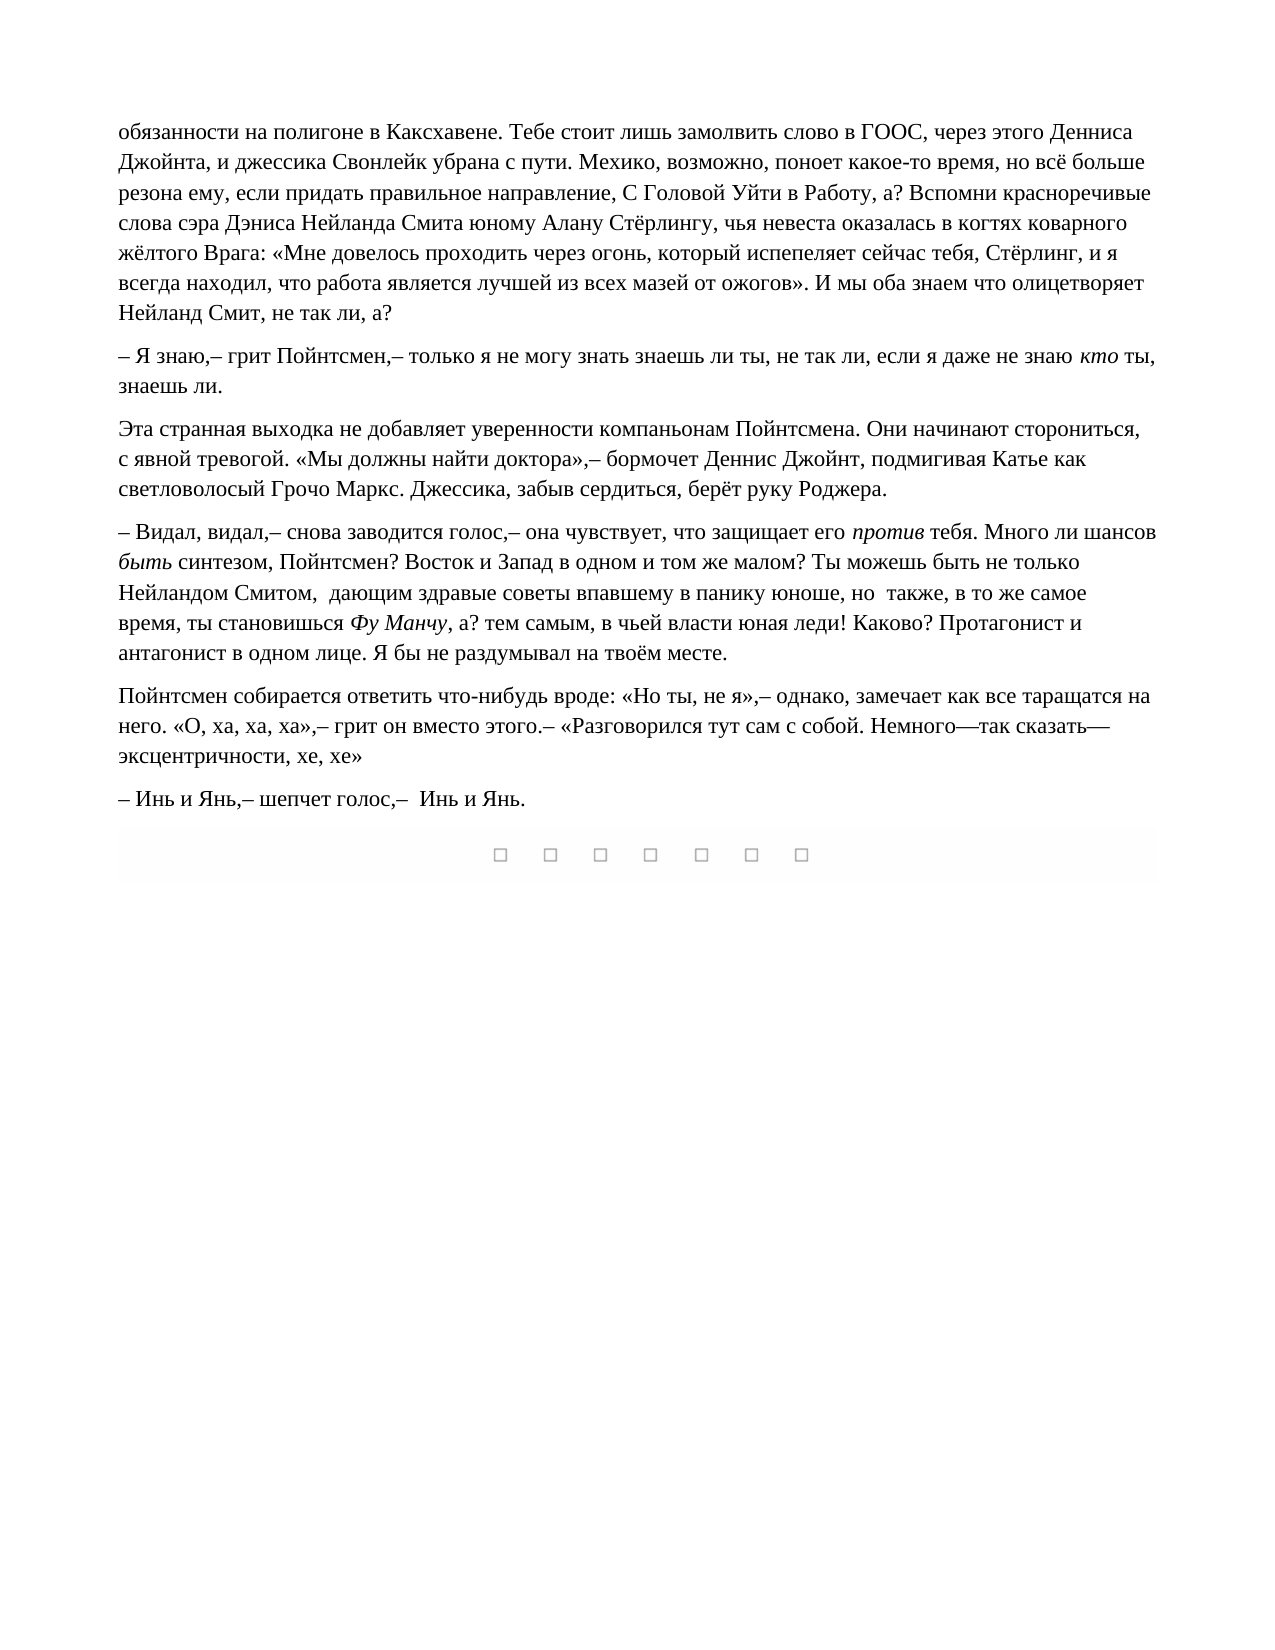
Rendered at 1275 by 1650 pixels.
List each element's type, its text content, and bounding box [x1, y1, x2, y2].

text обязанности на полигоне в Каксхавене. Тебе стоит лишь замолвить слово в ГООС, через этого Денниса Джойнта, и джессика Свонлейк убрана с пути. Мехико, возможно, поноет какое-то время, но всё больше резона ему, если придать правильное направление, С Головой Уйти в Работу, а? Вспомни красноречивые слова сэра Дэниса Нейланда Смита юному Алану Стёрлингу, чья невеста оказалась в когтях коварного жёлтого Врага: «Мне довелось проходить через огонь, который испепеляет сейчас тебя, Стёрлинг, и я всегда находил, что работа является лучшей из всех мазей от ожогов». И мы оба знаем что олицетворяет Нейланд Смит, не так ли, а? [118, 118, 1157, 326]
picture [118, 827, 1157, 883]
text – Инь и Янь,– шепчет голос,– Инь и Янь. [118, 785, 1157, 811]
text Пойнтсмен собирается ответить что-нибудь вроде: «Но ты, не я»,– однако, замечает как все таращатся на него. «О, ха, ха, ха»,– грит он вместо этого.– «Разговорился тут сам с собой. Немного—так сказать—эксцентричности, хе, хе» [118, 682, 1157, 768]
text – Я знаю,– грит Пойнтсмен,– только я не могу знать знаешь ли ты, не так ли, если я даже не знаю кто ты, знаешь ли. [118, 342, 1157, 399]
text – Видал, видал,– снова заводится голос,– она чувствует, что защищает его против тебя. Много ли шансов быть синтезом, Пойнтсмен? Восток и Запад в одном и том же малом? Ты можешь быть не только Нейландом Смитом, дающим здравые советы впавшему в панику юноше, но также, в то же самое время, ты становишься Фу Манчу, а? тем самым, в чьей власти юная леди! Каково? Протагонист и антагонист в одном лице. Я бы не раздумывал на твоём месте. [118, 518, 1157, 665]
text Эта странная выходка не добавляет уверенности компаньонам Пойнтсмена. Они начинают сторониться, с явной тревогой. «Мы должны найти доктора»,– бормочет Деннис Джойнт, подмигивая Катье как светловолосый Грочо Маркс. Джессика, забыв сердиться, берёт руку Роджера. [118, 415, 1157, 502]
